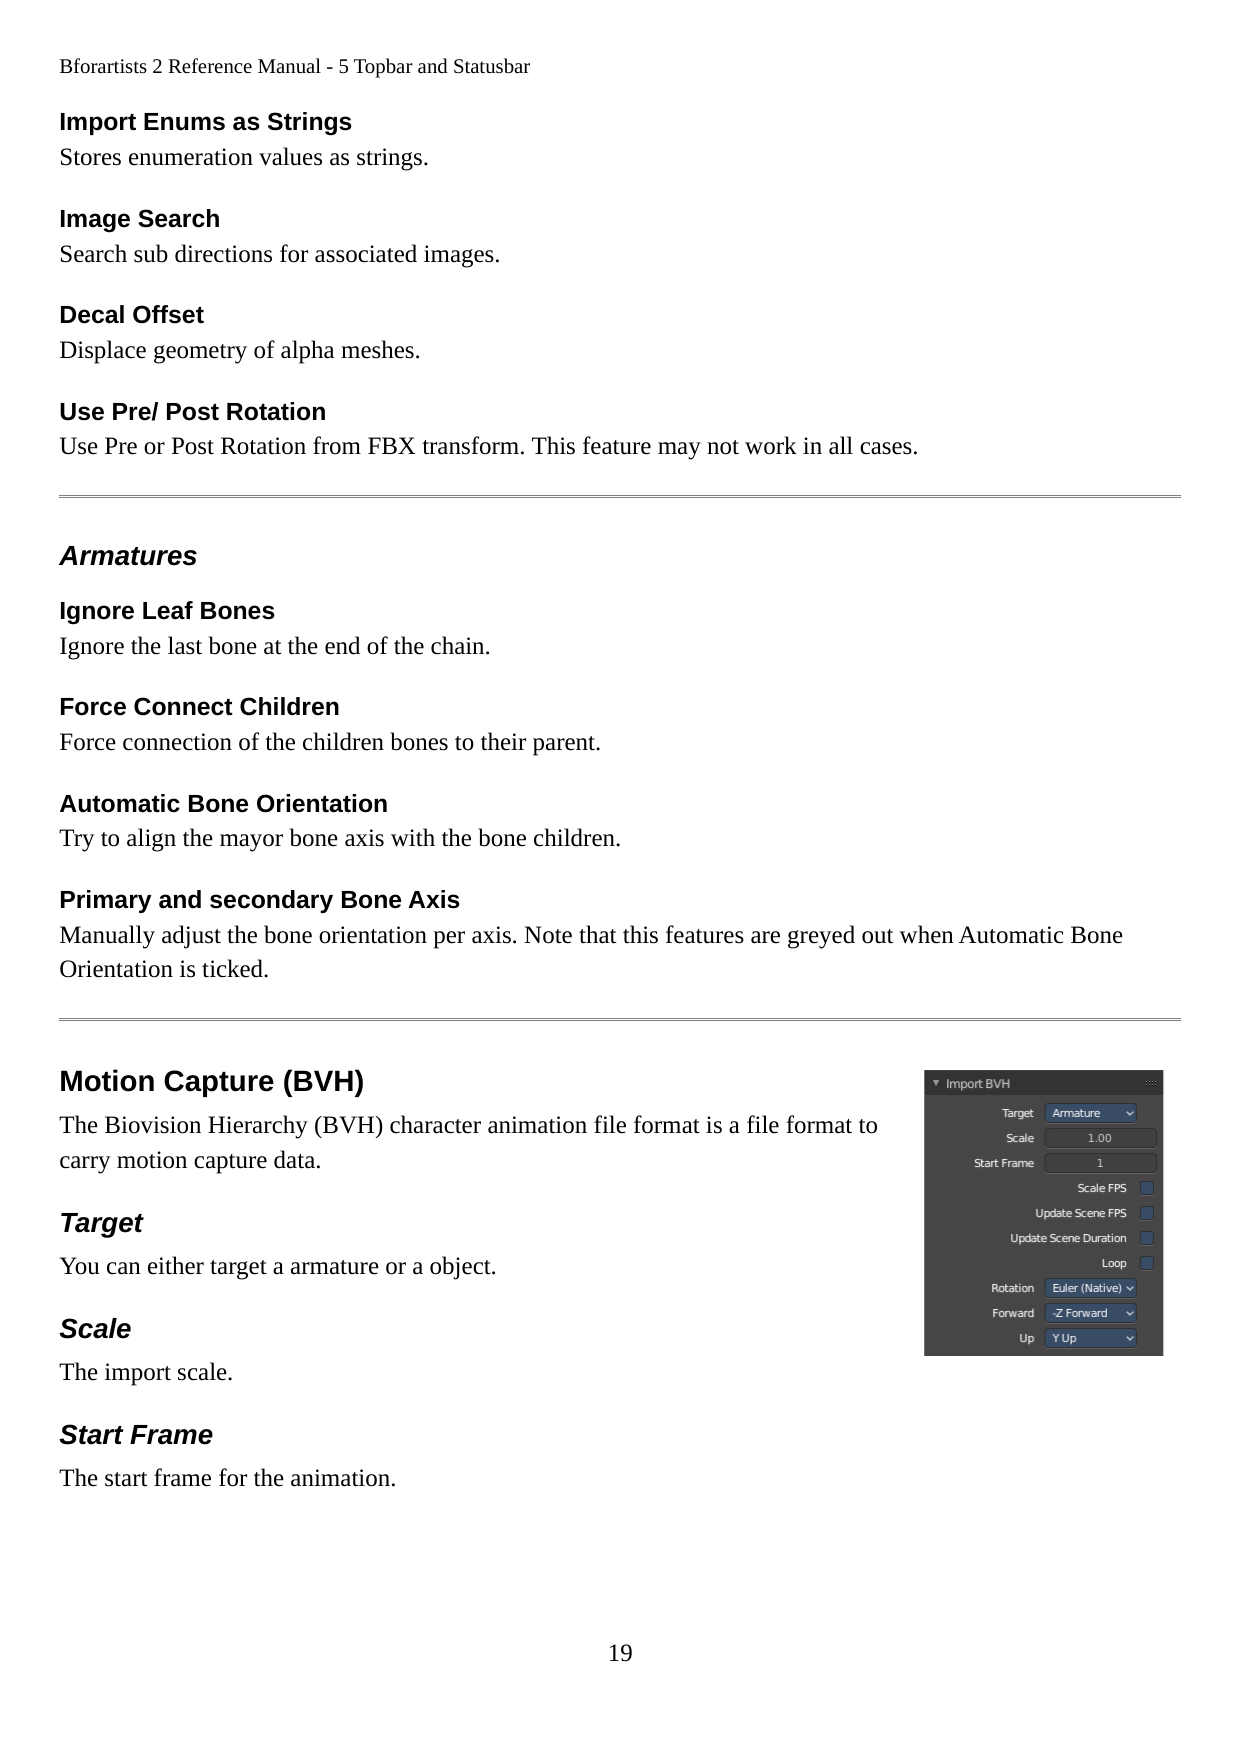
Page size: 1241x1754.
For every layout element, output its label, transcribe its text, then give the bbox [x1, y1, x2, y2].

subtitle Automatic Bone Orientation [59, 789, 1181, 817]
subtitle Armatures [59, 539, 1181, 571]
text Manually adjust the bone orientation per axis. Note that this features are greyed out when Automatic Bone Orientation is ticked. [59, 920, 1181, 983]
text Ignore the last bone at the end of the chain. [59, 631, 1181, 659]
subtitle Motion Capture (BVH) [59, 1064, 1181, 1098]
text Try to align the mayor bone axis with the bone children. [59, 823, 1181, 852]
subtitle Scale [59, 1312, 924, 1344]
subtitle [1164, 1206, 1181, 1238]
text Use Pre or Post Rotation from FBX transform. This feature may not work in all cases. [59, 431, 1181, 460]
text The import scale. [59, 1357, 1181, 1385]
subtitle Start Frame [59, 1418, 1181, 1450]
text The Biovision Hierarchy (BVH) character animation file format is a file format to carry motion capture data. [59, 1110, 924, 1173]
subtitle Import Enums as Strings [59, 107, 1181, 136]
text Search sub directions for associated images. [59, 239, 1181, 267]
text Displace geometry of alpha meshes. [59, 335, 1181, 364]
subtitle [1164, 1312, 1181, 1344]
text The start frame for the animation. [59, 1463, 1181, 1491]
subtitle Use Pre/ Post Rotation [59, 397, 1181, 425]
text You can either target a armature or a object. [59, 1251, 924, 1279]
subtitle Decal Offset [59, 300, 1181, 329]
picture [924, 1070, 1164, 1356]
subtitle Force Connect Children [59, 692, 1181, 721]
subtitle Primary and secondary Bone Axis [59, 885, 1181, 913]
subtitle Image Search [59, 204, 1181, 232]
subtitle Target [59, 1206, 924, 1238]
subtitle Ignore Leaf Bones [59, 596, 1181, 624]
text Stores enumeration values as strings. [59, 142, 1181, 171]
text Force connection of the children bones to their parent. [59, 727, 1181, 756]
